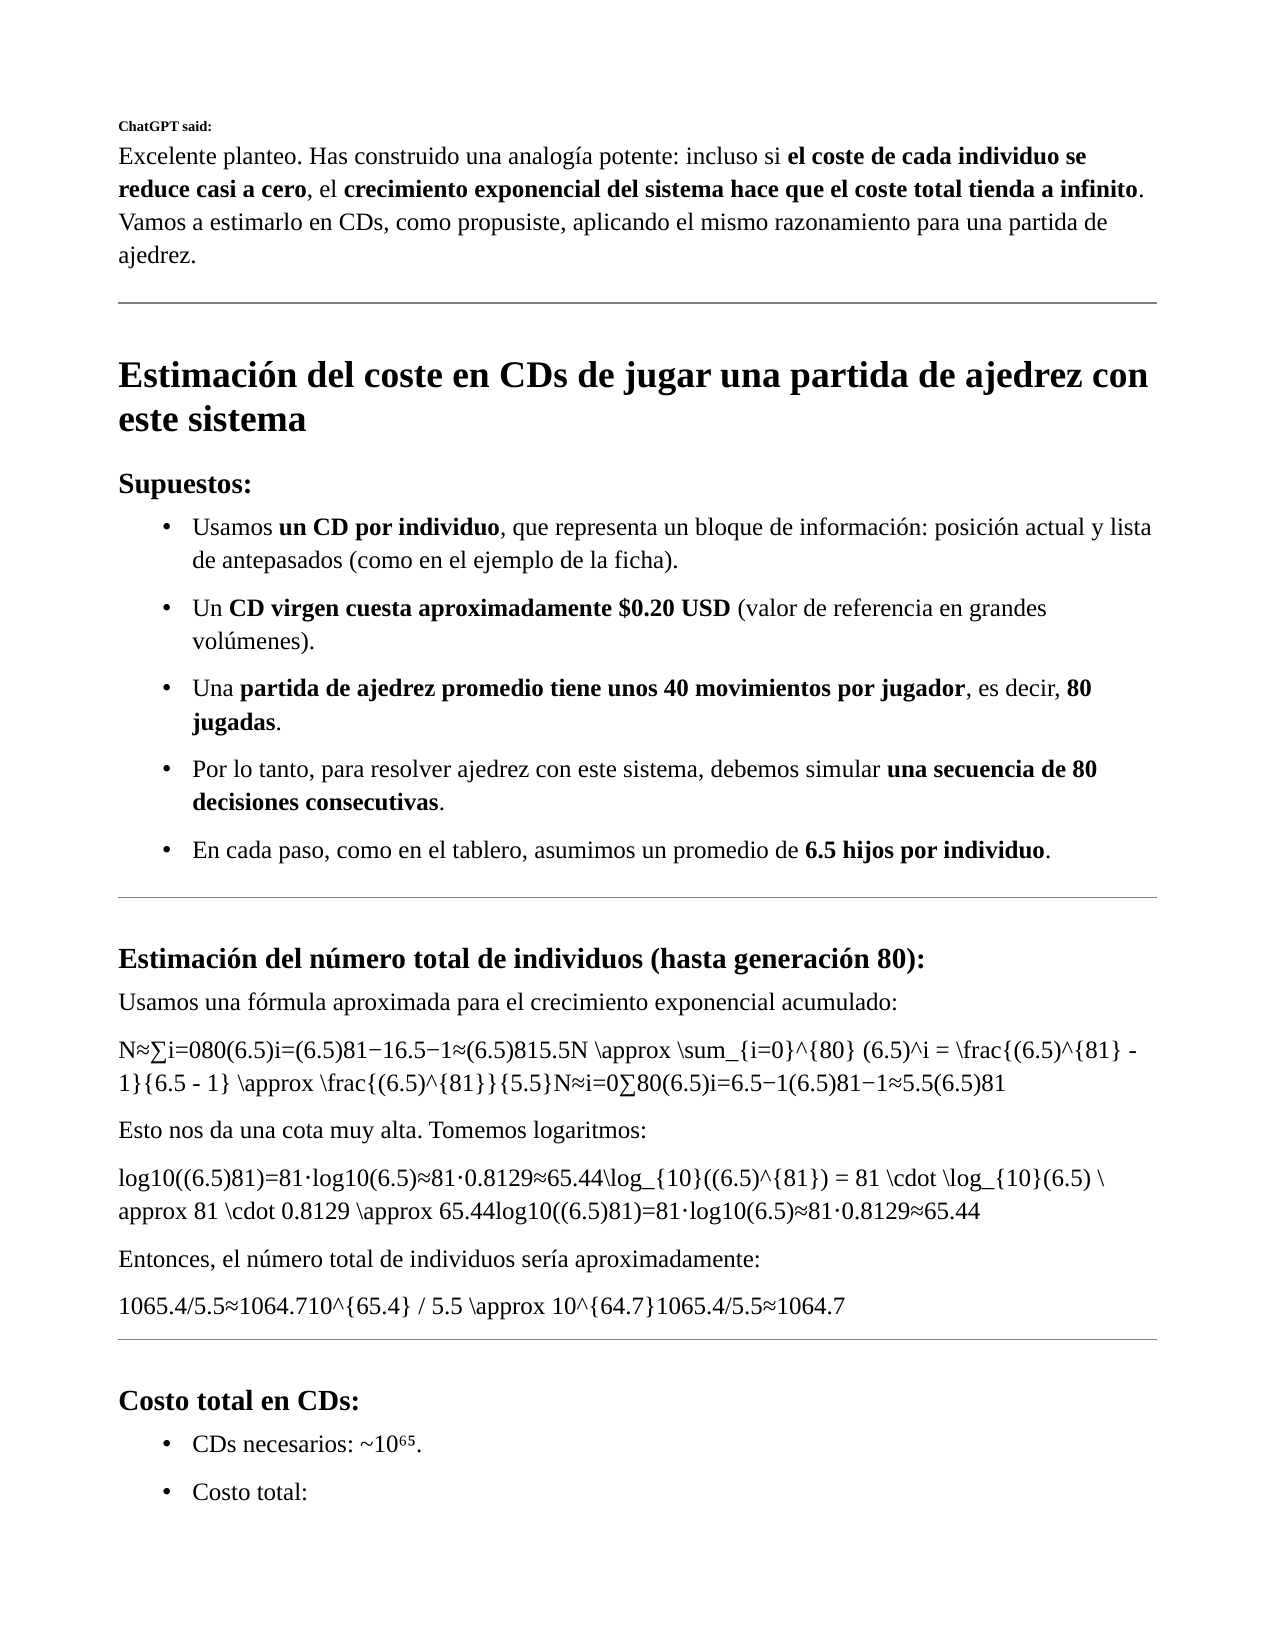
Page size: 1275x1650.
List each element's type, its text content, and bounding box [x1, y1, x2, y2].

text Excelente planteo. Has construido una analogía potente: incluso si el coste de cada individuo se reduce casi a cero, el crecimiento exponencial del sistema hace que el coste total tienda a infinito. Vamos a estimarlo en CDs, como propusiste, aplicando el mismo razonamiento para una partida de ajedrez. [118, 141, 1157, 269]
list Una partida de ajedrez promedio tiene unos 40 movimientos por jugador, es decir, 80 jugadas. [162, 673, 1157, 735]
text log⁡10((6.5)81)=81⋅log⁡10(6.5)≈81⋅0.8129≈65.44\log_{10}((6.5)^{81}) = 81 \cdot \log_{10}(6.5) \approx 81 \cdot 0.8129 \approx 65.44log10​((6.5)81)=81⋅log10​(6.5)≈81⋅0.8129≈65.44 [118, 1163, 1157, 1225]
subtitle Costo total en CDs: [118, 1383, 1157, 1417]
list Por lo tanto, para resolver ajedrez con este sistema, debemos simular una secuencia de 80 decisiones consecutivas. [162, 754, 1157, 816]
list En cada paso, como en el tablero, asumimos un promedio de 6.5 hijos por individuo. [162, 835, 1157, 863]
subtitle ChatGPT said: [118, 118, 1157, 135]
text Esto nos da una cota muy alta. Tomemos logaritmos: [118, 1116, 1157, 1144]
list Usamos un CD por individuo, que representa un bloque de información: posición actual y lista de antepasados (como en el ejemplo de la ficha). [162, 512, 1157, 574]
subtitle Estimación del número total de individuos (hasta generación 80): [118, 941, 1157, 975]
list Costo total: [162, 1477, 1157, 1506]
list CDs necesarios: ~10⁶⁵. [162, 1429, 1157, 1458]
text Usamos una fórmula aproximada para el crecimiento exponencial acumulado: [118, 987, 1157, 1016]
subtitle Supuestos: [118, 466, 1157, 500]
list Un CD virgen cuesta aproximadamente $0.20 USD (valor de referencia en grandes volúmenes). [162, 593, 1157, 655]
subtitle Estimación del coste en CDs de jugar una partida de ajedrez con este sistema [118, 353, 1157, 439]
text N≈∑i=080(6.5)i=(6.5)81−16.5−1≈(6.5)815.5N \approx \sum_{i=0}^{80} (6.5)^i = \frac{(6.5)^{81} - 1}{6.5 - 1} \approx \frac{(6.5)^{81}}{5.5}N≈i=0∑80​(6.5)i=6.5−1(6.5)81−1​≈5.5(6.5)81​ [118, 1035, 1157, 1097]
text 1065.4/5.5≈1064.710^{65.4} / 5.5 \approx 10^{64.7}1065.4/5.5≈1064.7 [118, 1291, 1157, 1320]
text Entonces, el número total de individuos sería aproximadamente: [118, 1244, 1157, 1272]
